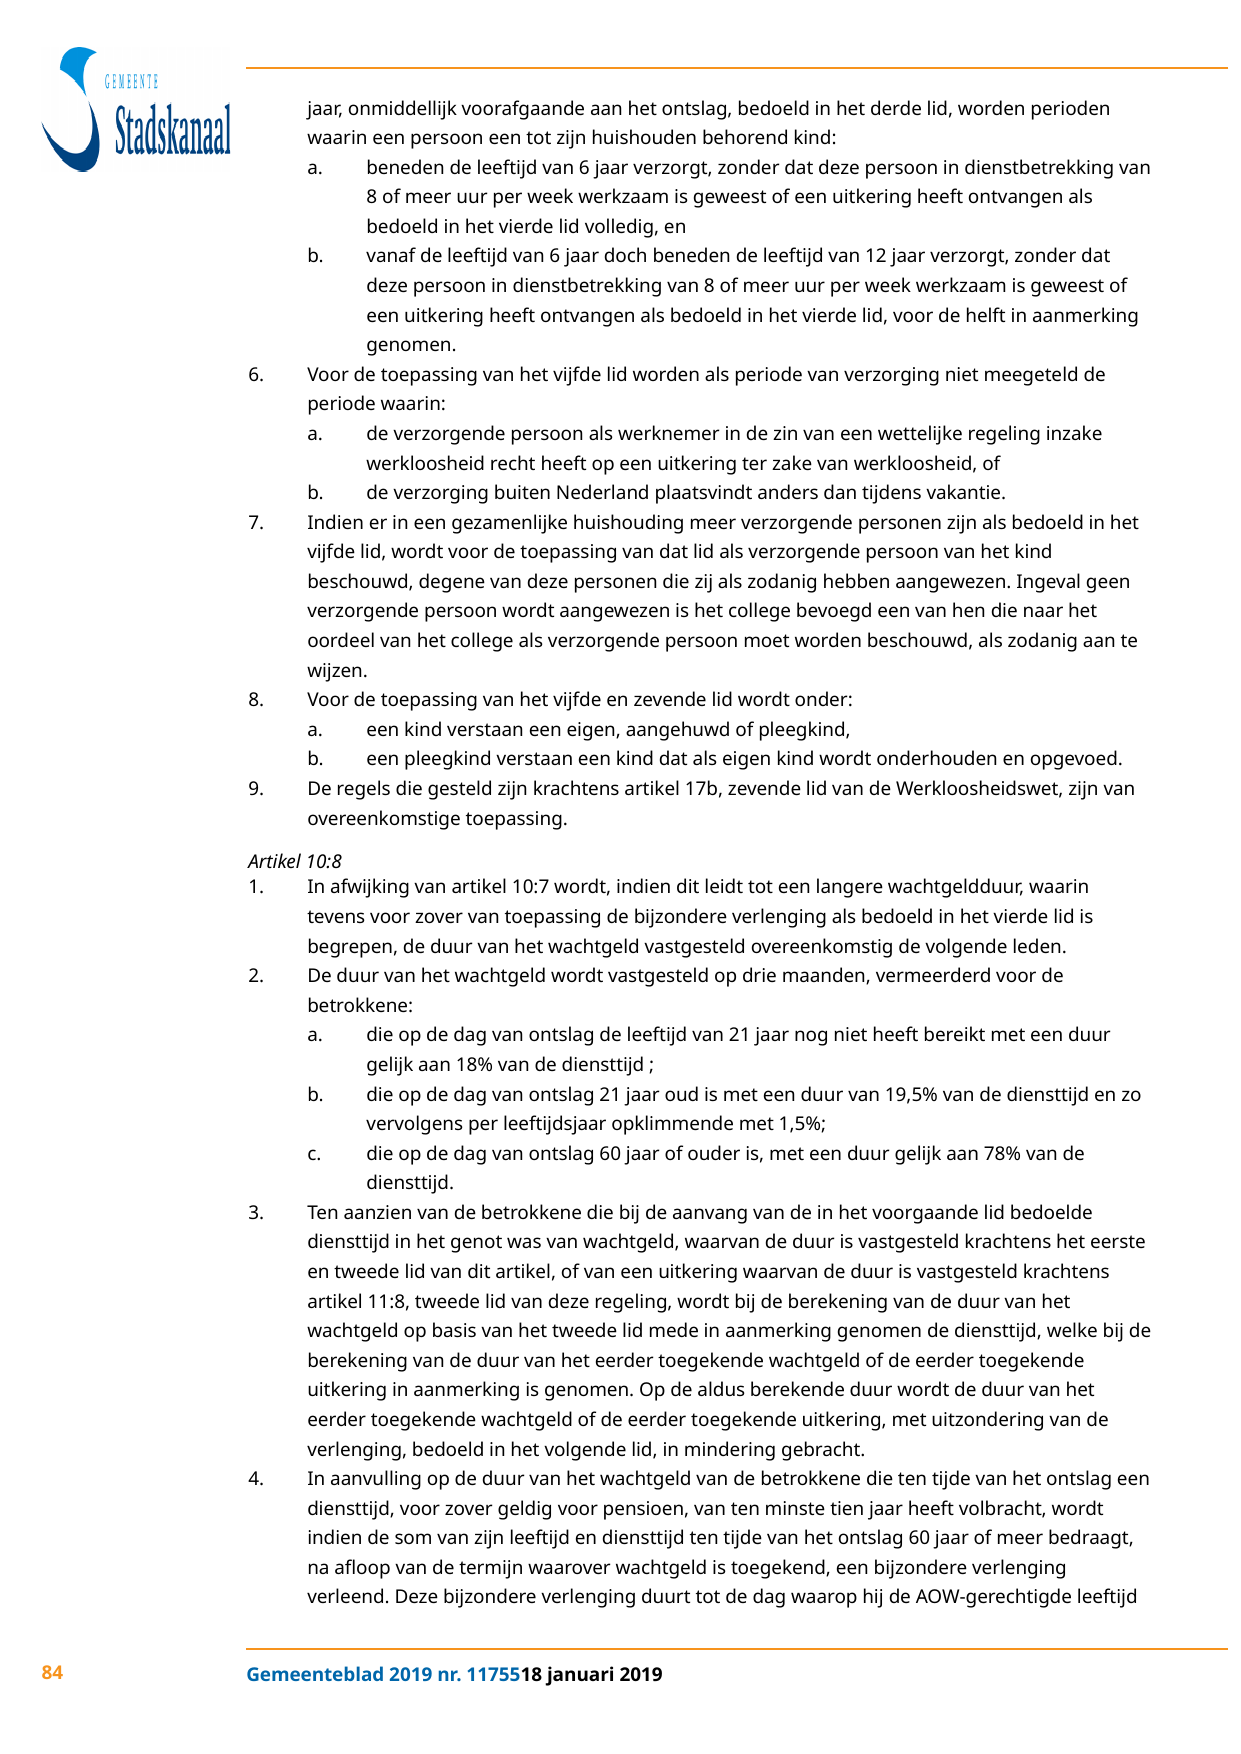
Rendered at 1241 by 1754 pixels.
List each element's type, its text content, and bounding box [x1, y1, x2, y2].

list die op de dag van ontslag de leeftijd van 21 jaar nog niet heeft bereikt met een duur gelijk aan 18% van de diensttijd ; [307, 1022, 1152, 1077]
list Voor de toepassing van het vijfde en zevende lid wordt onder: [248, 686, 1152, 712]
list beneden de leeftijd van 6 jaar verzorgt, zonder dat deze persoon in dienstbetrekking van 8 of meer uur per week werkzaam is geweest of een uitkering heeft ontvangen als bedoeld in het vierde lid volledig, en [307, 154, 1152, 239]
list In aanvulling op de duur van het wachtgeld van de betrokkene die ten tijde van het ontslag een diensttijd, voor zover geldig voor pensioen, van ten minste tien jaar heeft volbracht, wordt indien de som van zijn leeftijd en diensttijd ten tijde van het ontslag 60 jaar of meer bedraagt, na afloop van de termijn waarover wachtgeld is toegekend, een bijzondere verlenging verleend. Deze bijzondere verlenging duurt tot de dag waarop hij de AOW-gerechtigde leeftijd [248, 1465, 1152, 1609]
text Artikel 10:8 [248, 848, 1152, 874]
picture [41, 47, 231, 172]
list die op de dag van ontslag 21 jaar oud is met een duur van 19,5% van de diensttijd en zo vervolgens per leeftijdsjaar opklimmende met 1,5%; [307, 1081, 1152, 1136]
list Indien er in een gezamenlijke huishouding meer verzorgende personen zijn als bedoeld in het vijfde lid, wordt voor de toepassing van dat lid als verzorgende persoon van het kind beschouwd, degene van deze personen die zij als zodanig hebben aangewezen. Ingeval geen verzorgende persoon wordt aangewezen is het college bevoegd een van hen die naar het oordeel van het college als verzorgende persoon moet worden beschouwd, als zodanig aan te wijzen. [248, 509, 1152, 683]
list de verzorging buiten Nederland plaatsvindt anders dan tijdens vakantie. [307, 479, 1152, 505]
list die op de dag van ontslag 60 jaar of ouder is, met een duur gelijk aan 78% van de diensttijd. [307, 1140, 1152, 1195]
list de verzorgende persoon als werknemer in de zin van een wettelijke regeling inzake werkloosheid recht heeft op een uitkering ter zake van werkloosheid, of [307, 420, 1152, 476]
list In afwijking van artikel 10:7 wordt, indien dit leidt tot een langere wachtgeldduur, waarin tevens voor zover van toepassing de bijzondere verlenging als bedoeld in het vierde lid is begrepen, de duur van het wachtgeld vastgesteld overeenkomstig de volgende leden. [248, 874, 1152, 958]
list Ten aanzien van de betrokkene die bij de aanvang van de in het voorgaande lid bedoelde diensttijd in het genot was van wachtgeld, waarvan de duur is vastgesteld krachtens het eerste en tweede lid van dit artikel, of van een uitkering waarvan de duur is vastgesteld krachtens artikel 11:8, tweede lid van deze regeling, wordt bij de berekening van de duur van het wachtgeld op basis van het tweede lid mede in aanmerking genomen de diensttijd, welke bij de berekening van de duur van het eerder toegekende wachtgeld of de eerder toegekende uitkering in aanmerking is genomen. Op de aldus berekende duur wordt de duur van het eerder toegekende wachtgeld of de eerder toegekende uitkering, met uitzondering van de verlenging, bedoeld in het volgende lid, in mindering gebracht. [248, 1199, 1152, 1461]
list De regels die gesteld zijn krachtens artikel 17b, zevende lid van de Werkloosheidswet, zijn van overeenkomstige toepassing. [248, 775, 1152, 831]
list Voor de toepassing van het vijfde lid worden als periode van verzorging niet meegeteld de periode waarin: [248, 361, 1152, 416]
list vanaf de leeftijd van 6 jaar doch beneden de leeftijd van 12 jaar verzorgt, zonder dat deze persoon in dienstbetrekking van 8 of meer uur per week werkzaam is geweest of een uitkering heeft ontvangen als bedoeld in het vierde lid, voor de helft in aanmerking genomen. [307, 243, 1152, 357]
list jaar, onmiddellijk voorafgaande aan het ontslag, bedoeld in het derde lid, worden perioden waarin een persoon een tot zijn huishouden behorend kind: [248, 95, 1152, 150]
list een pleegkind verstaan een kind dat als eigen kind wordt onderhouden en opgevoed. [307, 746, 1152, 771]
list een kind verstaan een eigen, aangehuwd of pleegkind, [307, 716, 1152, 742]
list De duur van het wachtgeld wordt vastgesteld op drie maanden, vermeerderd voor de betrokkene: [248, 962, 1152, 1018]
